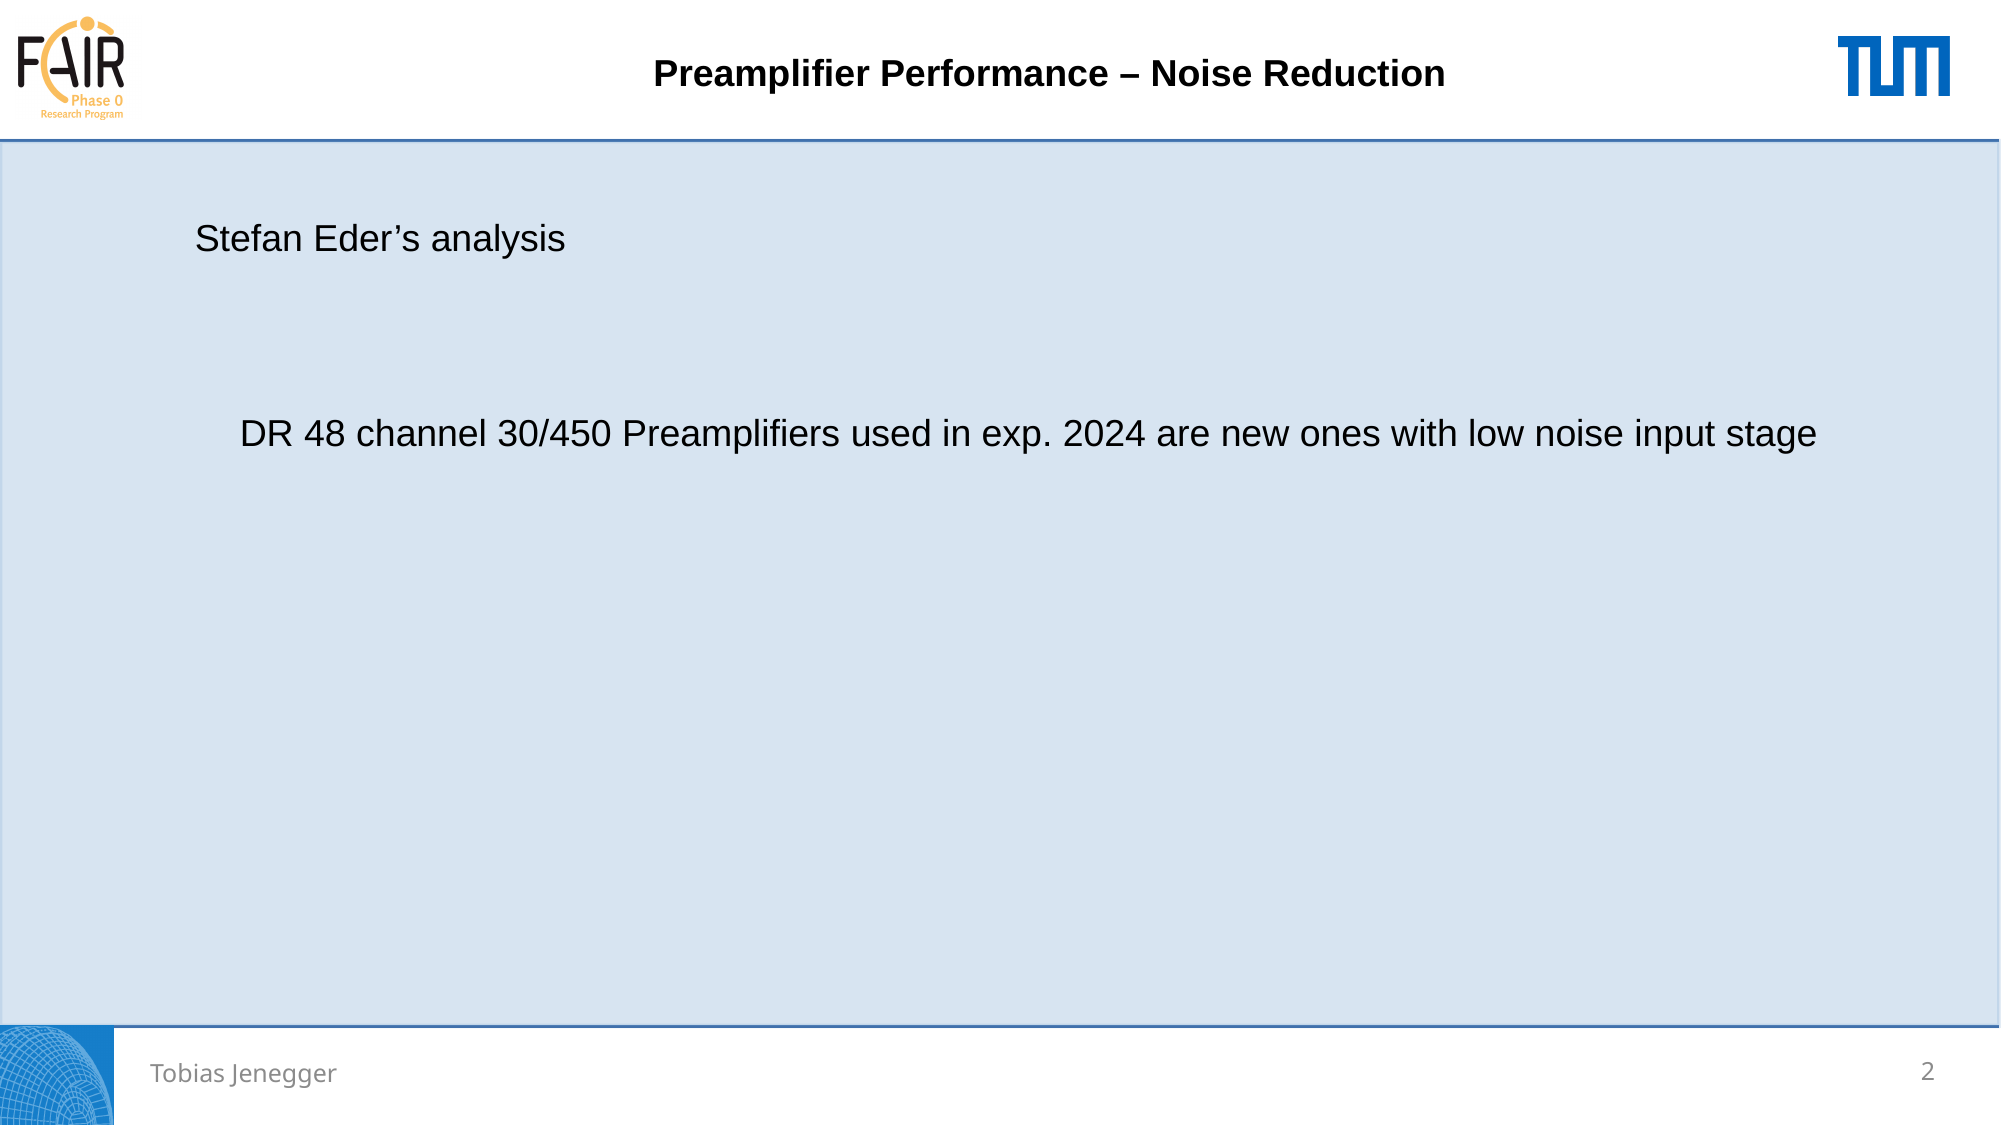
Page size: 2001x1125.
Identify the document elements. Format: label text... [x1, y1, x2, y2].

text_box Preamplifier Performance – Noise Reduction [315, 45, 1786, 102]
text_box DR 48 channel 30/450 Preamplifiers used in exp. 2024 are new ones with low noise input stage [225, 404, 1936, 504]
picture [1838, 36, 1950, 96]
picture [0, 1025, 114, 1125]
text_box Stefan Eder’s analysis [180, 210, 1606, 267]
picture [15, 15, 142, 120]
